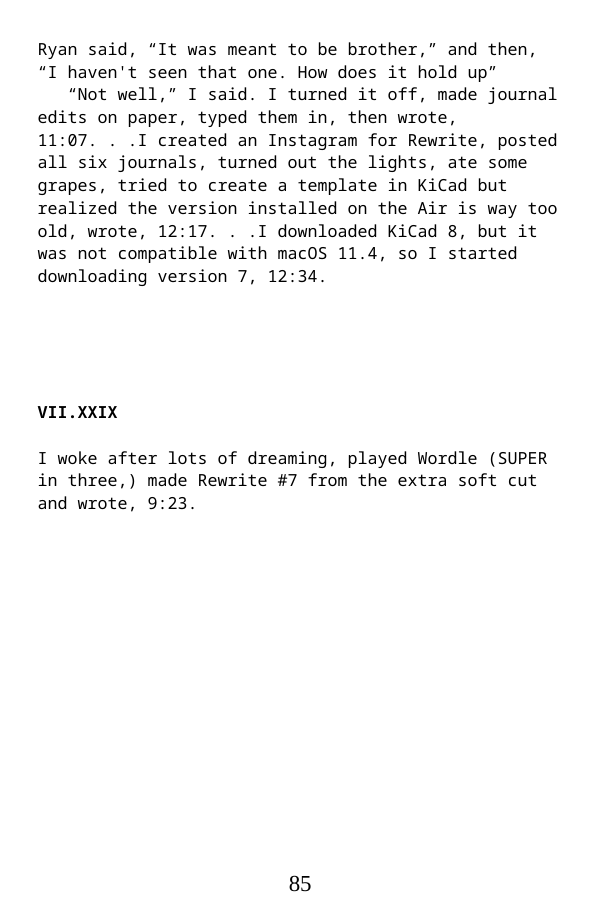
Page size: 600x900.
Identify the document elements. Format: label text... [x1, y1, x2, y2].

text VII.XXIX [37, 401, 562, 423]
text I woke after lots of dreaming, played Wordle (SUPER in three,) made Rewrite #7 from the extra soft cut and wrote, 9:23. [37, 446, 562, 514]
text “Not well,” I said. I turned it off, made journal edits on paper, typed them in, then wrote, 11:07. . .I created an Instagram for Rewrite, posted all six journals, turned out the lights, ate some grapes, tried to create a template in KiCad but realized the version installed on the Air is way too old, wrote, 12:17. . .I downloaded KiCad 8, but it was not compatible with macOS 11.4, so I started downloading version 7, 12:34. [37, 83, 562, 287]
text Ryan said, “It was meant to be brother,” and then, “I haven't seen that one. How does it hold up” [37, 37, 562, 83]
